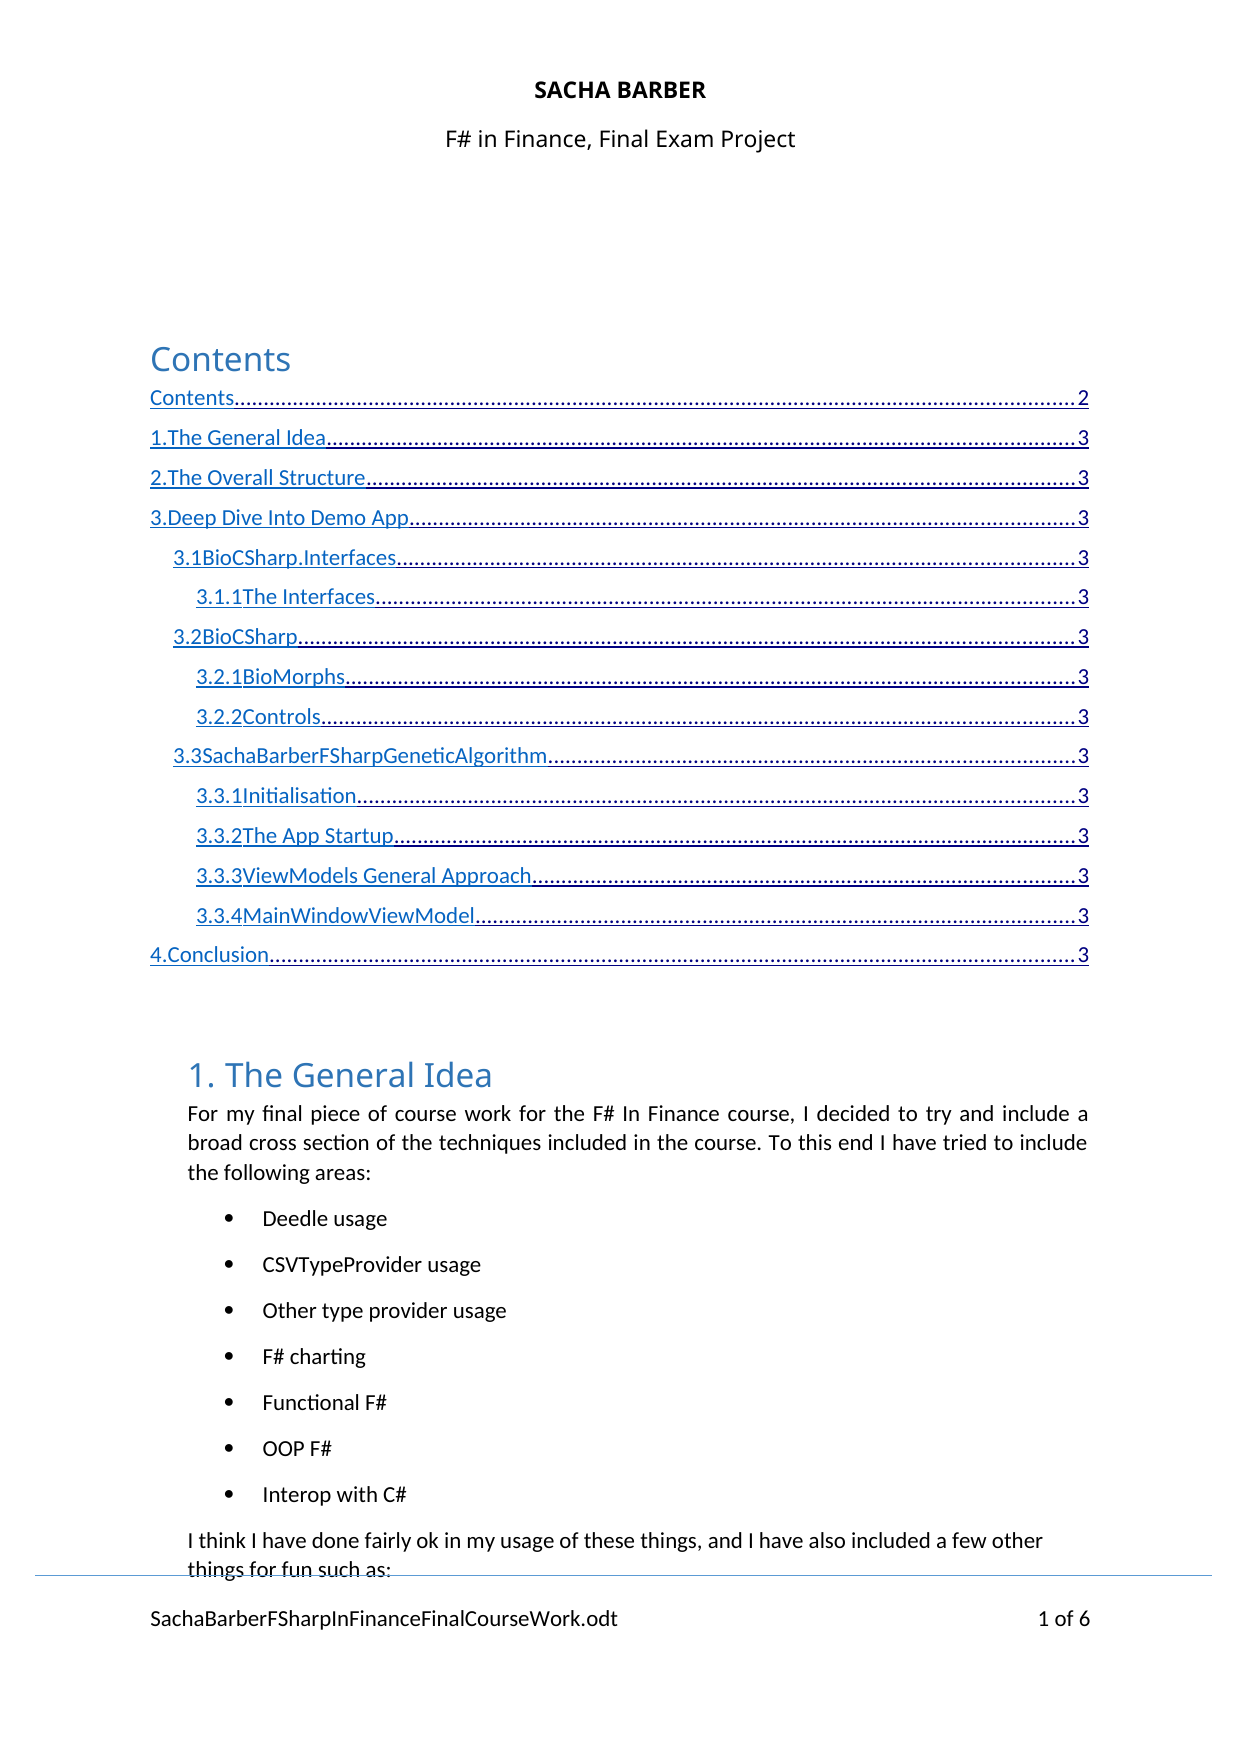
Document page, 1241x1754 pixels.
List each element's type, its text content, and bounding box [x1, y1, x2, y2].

list Functional F# [225, 1388, 1090, 1416]
text 3.1 BioCSharp.Interfaces 3 [173, 543, 1090, 571]
text F# in Finance, Final Exam Project [150, 123, 1090, 154]
subtitle Contents [150, 336, 1090, 381]
text [187, 1576, 1090, 1583]
text 1. The General Idea 3 [150, 423, 1090, 451]
list OOP F# [225, 1434, 1090, 1462]
subtitle The General Idea [187, 1051, 1090, 1097]
text 3.2 BioCSharp 3 [173, 622, 1090, 650]
text 3.2.2 Controls 3 [196, 702, 1090, 730]
text 2. The Overall Structure 3 [150, 463, 1090, 491]
list F# charting [225, 1342, 1090, 1370]
list Interop with C# [225, 1480, 1090, 1508]
text 3.3 SachaBarberFSharpGeneticAlgorithm 3 [173, 742, 1090, 769]
text 3.2.1 BioMorphs 3 [196, 662, 1090, 690]
text Contents 2 [150, 383, 1090, 411]
text 3.3.4 MainWindowViewModel 3 [196, 901, 1090, 929]
text 3.3.3 ViewModels General Approach 3 [196, 861, 1090, 889]
text 3.1.1 The Interfaces 3 [196, 582, 1090, 610]
list CSVTypeProvider usage [225, 1250, 1090, 1278]
text For my final piece of course work for the F# In Finance course, I decided to try and include a broad cross section of the techniques included in the course. To this end I have tried to include the following areas: [187, 1099, 1090, 1186]
text I think I have done fairly ok in my usage of these things, and I have also included a few other things for fun such as: [187, 1526, 1090, 1575]
list Other type provider usage [225, 1296, 1090, 1324]
text 3. Deep Dive Into Demo App 3 [150, 503, 1090, 531]
list Deedle usage [225, 1204, 1090, 1232]
text 4. Conclusion 3 [150, 941, 1090, 968]
text SACHA BARBER [150, 74, 1090, 105]
text 3.3.2 The App Startup 3 [196, 821, 1090, 849]
text 3.3.1 Initialisation 3 [196, 781, 1090, 809]
